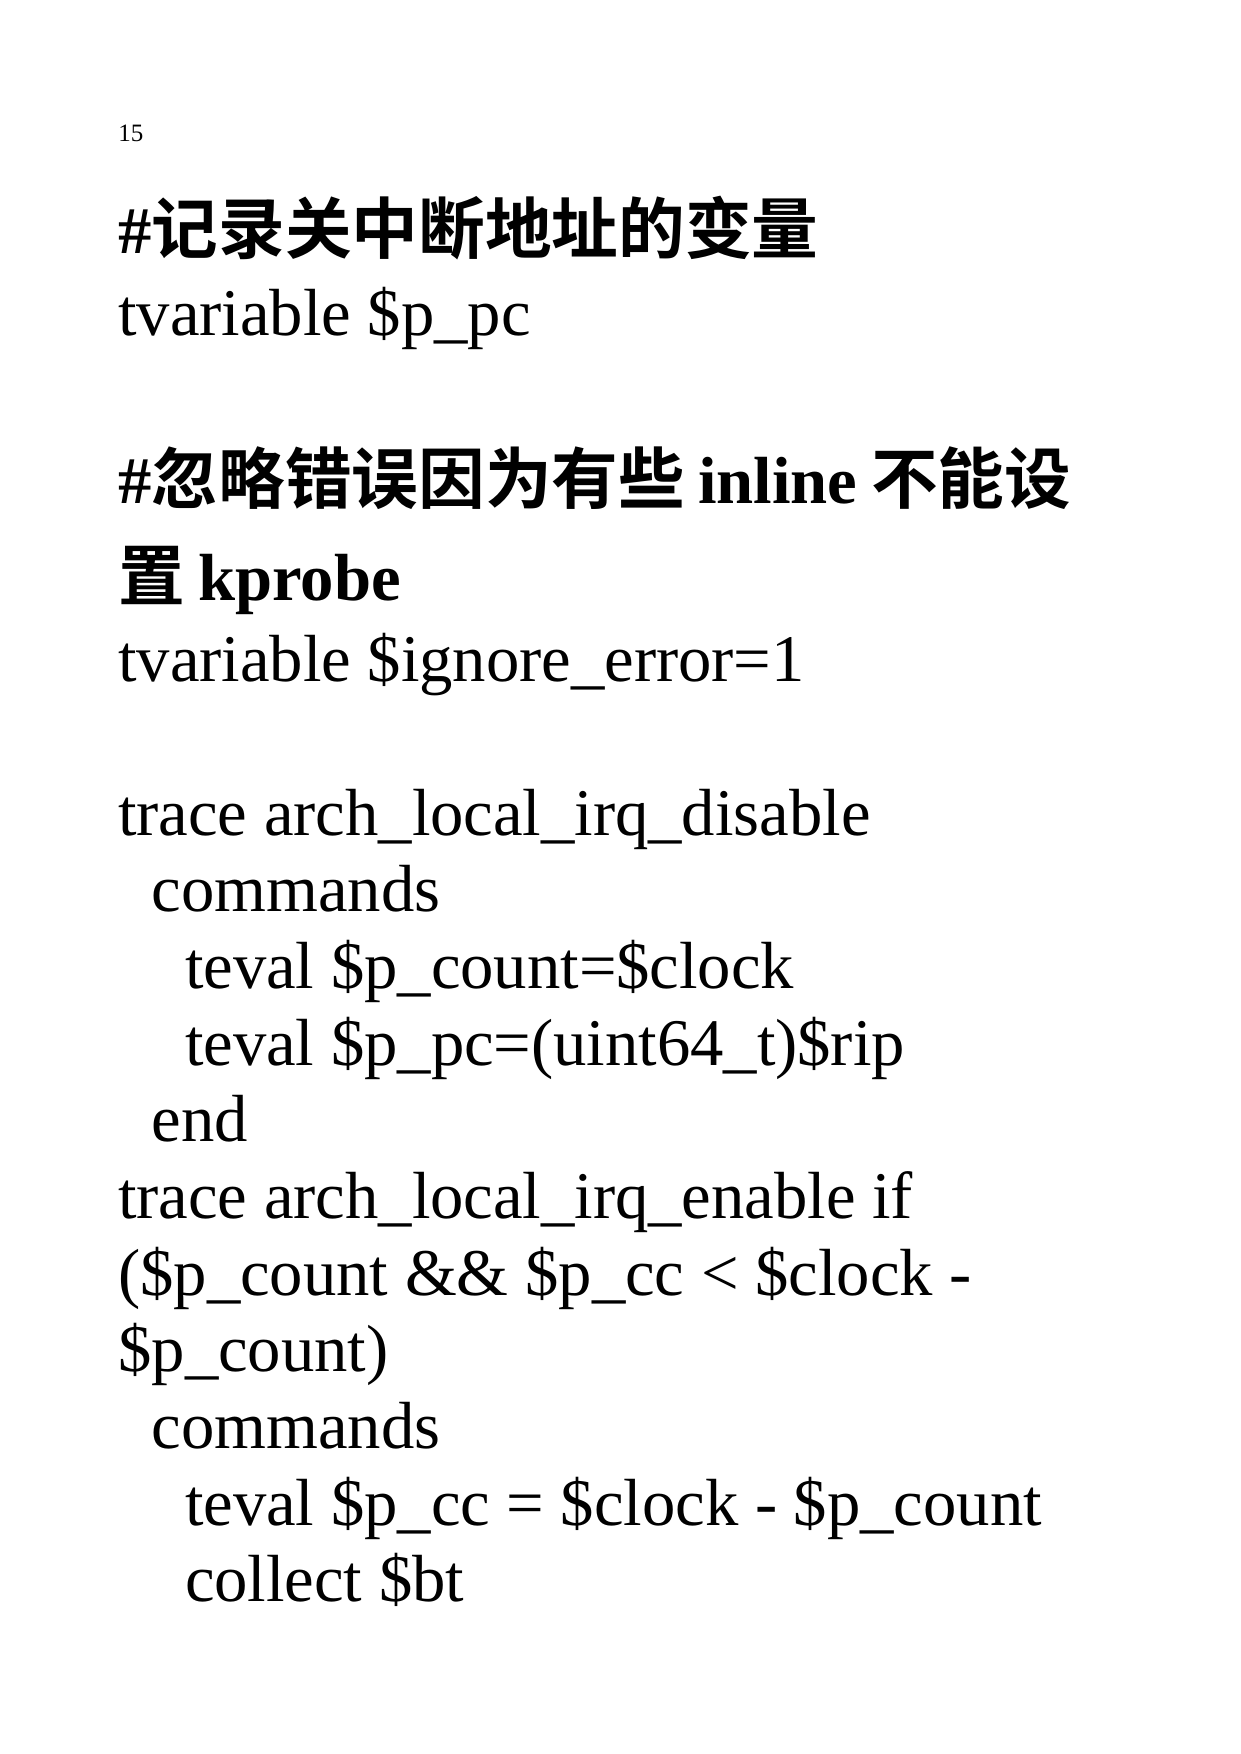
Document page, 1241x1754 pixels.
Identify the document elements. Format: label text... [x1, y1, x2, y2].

text tvariable $p_pc [118, 273, 1122, 349]
text teval $p_count=$clock [118, 926, 1122, 1003]
text collect $bt [118, 1539, 1122, 1616]
text teval $p_pc=(uint64_t)$rip [118, 1003, 1122, 1079]
text #忽略错误因为有些inline不能设置kprobe [118, 426, 1122, 619]
text end [118, 1079, 1122, 1156]
text tvariable $ignore_error=1 [118, 619, 1122, 696]
text trace arch_local_irq_enable if ($p_count && $p_cc < $clock - $p_count) [118, 1156, 1122, 1386]
text commands [118, 849, 1122, 926]
text commands [118, 1386, 1122, 1463]
text teval $p_cc = $clock - $p_count [118, 1463, 1122, 1539]
text #记录关中断地址的变量 [118, 176, 1122, 273]
text trace arch_local_irq_disable [118, 773, 1122, 849]
